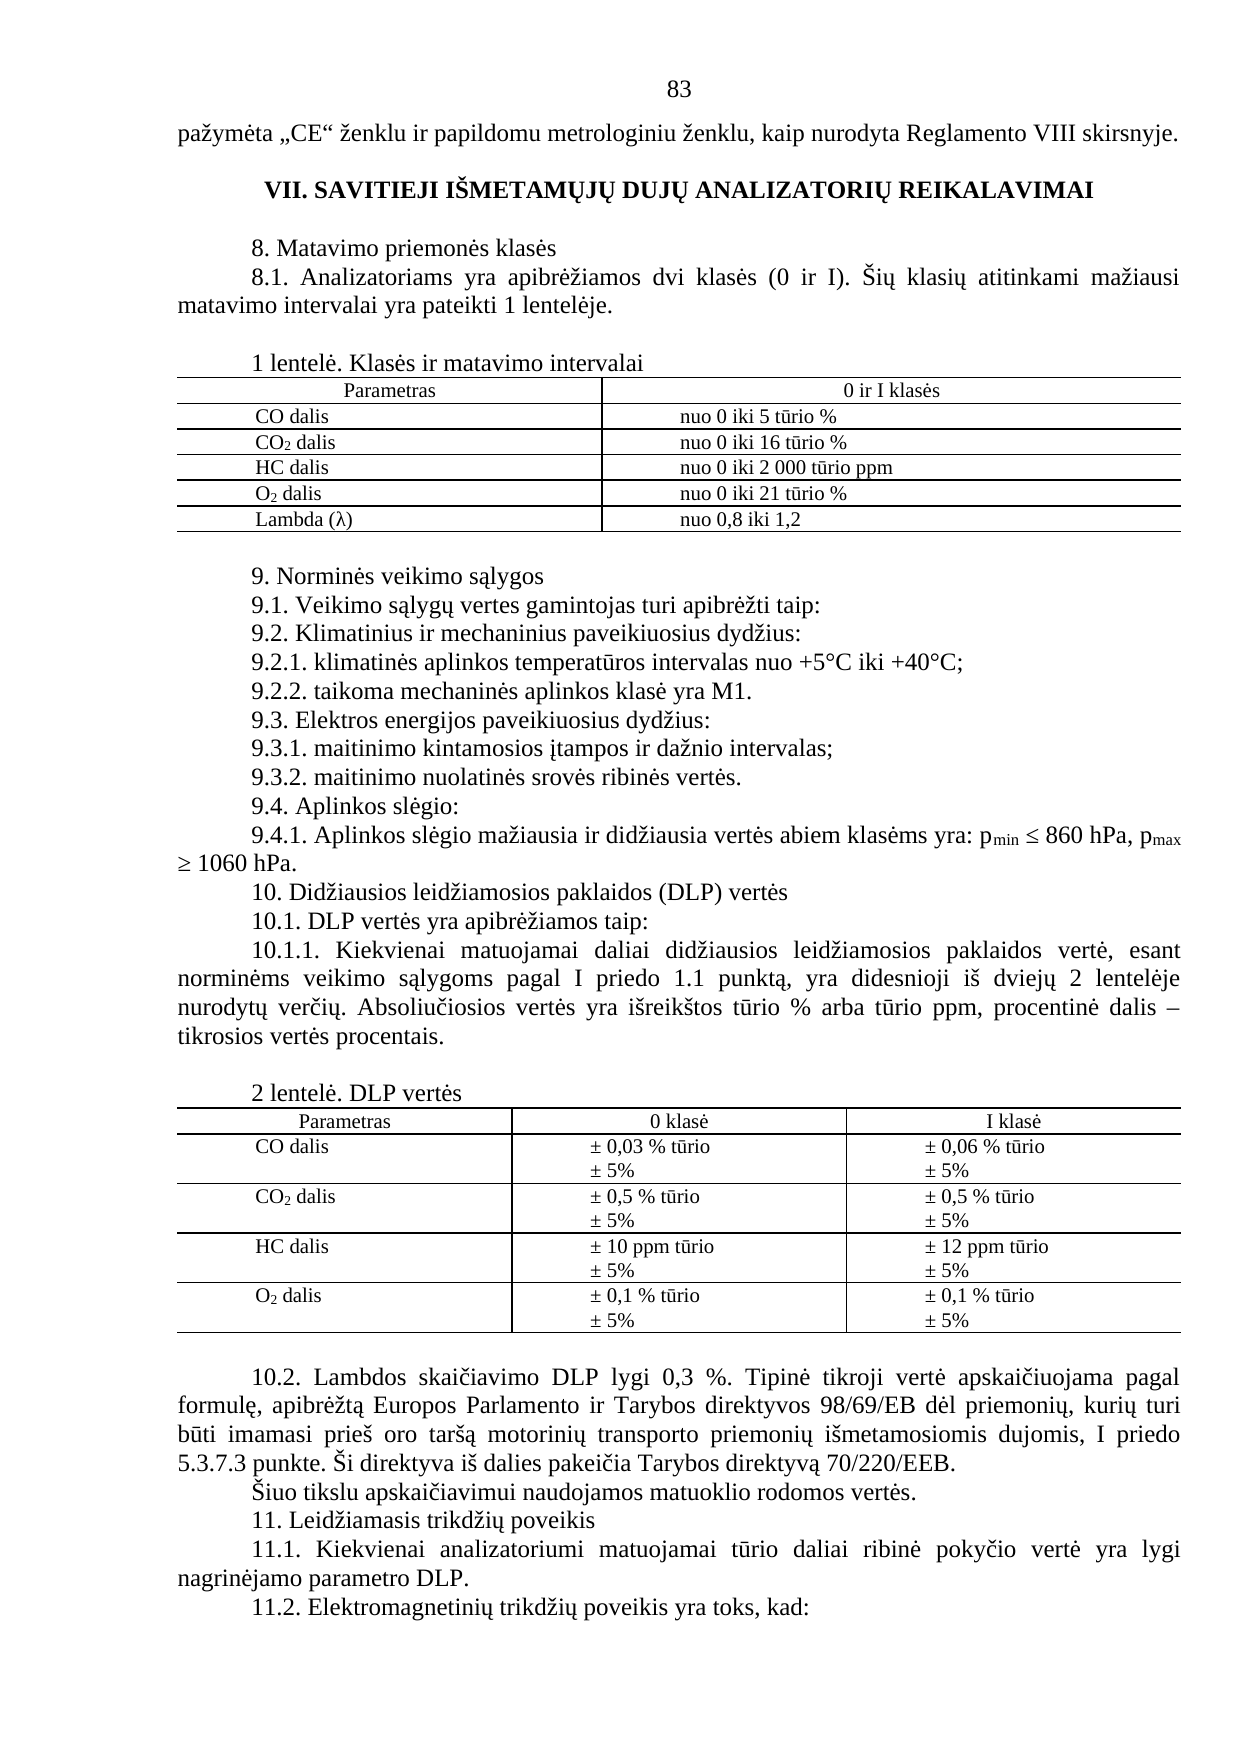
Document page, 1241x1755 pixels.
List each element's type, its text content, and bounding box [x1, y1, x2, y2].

text 8. Matavimo priemonės klasės [177, 233, 1181, 262]
text 9.3. Elektros energijos paveikiuosius dydžius: [177, 705, 1181, 733]
text 11. Leidžiamasis trikdžių poveikis [177, 1506, 1181, 1534]
text 9.1. Veikimo sąlygų vertes gamintojas turi apibrėžti taip: [177, 590, 1181, 618]
text 11.1. Kiekvienai analizatoriumi matuojamai tūrio daliai ribinė pokyčio vertė yra lygi nagrinėjamo parametro DLP. [177, 1534, 1181, 1592]
table_cell O2 dalis [177, 1283, 511, 1332]
table_cell CO2 dalis [177, 1184, 511, 1232]
table_cell CO dalis [177, 1135, 511, 1182]
text VII. SAVITIEJI IŠMETAMŲJŲ DUJŲ ANALIZATORIŲ REIKALAVIMAI [177, 176, 1181, 204]
text 9.3.1. maitinimo kintamosios įtampos ir dažnio intervalas; [177, 733, 1181, 762]
text 8.1. Analizatoriams yra apibrėžiamos dvi klasės (0 ir I). Šių klasių atitinkami mažiausi matavimo intervalai yra pateikti 1 lentelėje. [177, 262, 1181, 319]
text 10.1.1. Kiekvienai matuojamai daliai didžiausios leidžiamosios paklaidos vertė, esant norminėms veikimo sąlygoms pagal I priedo 1.1 punktą, yra didesnioji iš dviejų 2 lentelėje nurodytų verčių. Absoliučiosios vertės yra išreikštos tūrio % arba tūrio ppm, procentinė dalis – tikrosios vertės procentais. [177, 935, 1181, 1050]
text 9.4.1. Aplinkos slėgio mažiausia ir didžiausia vertės abiem klasėms yra: pmin ≤ 860 hPa, pmax ≥ 1060 hPa. [177, 820, 1181, 877]
text 9.4. Aplinkos slėgio: [177, 791, 1181, 820]
text 10.2. Lambdos skaičiavimo DLP lygi 0,3 %. Tipinė tikroji vertė apskaičiuojama pagal formulę, apibrėžtą Europos Parlamento ir Tarybos direktyvos 98/69/EB dėl priemonių, kurių turi būti imamasi prieš oro taršą motorinių transporto priemonių išmetamosiomis dujomis, I priedo 5.3.7.3 punkte. Ši direktyva iš dalies pakeičia Tarybos direktyvą 70/220/EEB. [177, 1362, 1181, 1477]
text 9. Norminės veikimo sąlygos [177, 561, 1181, 590]
text 2 lentelė. DLP vertės [177, 1078, 1181, 1107]
text 9.2.2. taikoma mechaninės aplinkos klasė yra M1. [177, 676, 1181, 705]
text 10. Didžiausios leidžiamosios paklaidos (DLP) vertės [177, 877, 1181, 906]
text 9.2.1. klimatinės aplinkos temperatūros intervalas nuo +5°C iki +40°C; [177, 647, 1181, 676]
text 11.2. Elektromagnetinių trikdžių poveikis yra toks, kad: [177, 1592, 1181, 1621]
text 1 lentelė. Klasės ir matavimo intervalai [177, 348, 1181, 377]
table_cell HC dalis [177, 1234, 511, 1282]
text 9.3.2. maitinimo nuolatinės srovės ribinės vertės. [177, 762, 1181, 791]
text Šiuo tikslu apskaičiavimui naudojamos matuoklio rodomos vertės. [177, 1477, 1181, 1506]
text 9.2. Klimatinius ir mechaninius paveikiuosius dydžius: [177, 618, 1181, 647]
text 10.1. DLP vertės yra apibrėžiamos taip: [177, 906, 1181, 935]
text pažymėta „CE“ ženklu ir papildomu metrologiniu ženklu, kaip nurodyta Reglamento VIII skirsnyje. [177, 118, 1181, 147]
